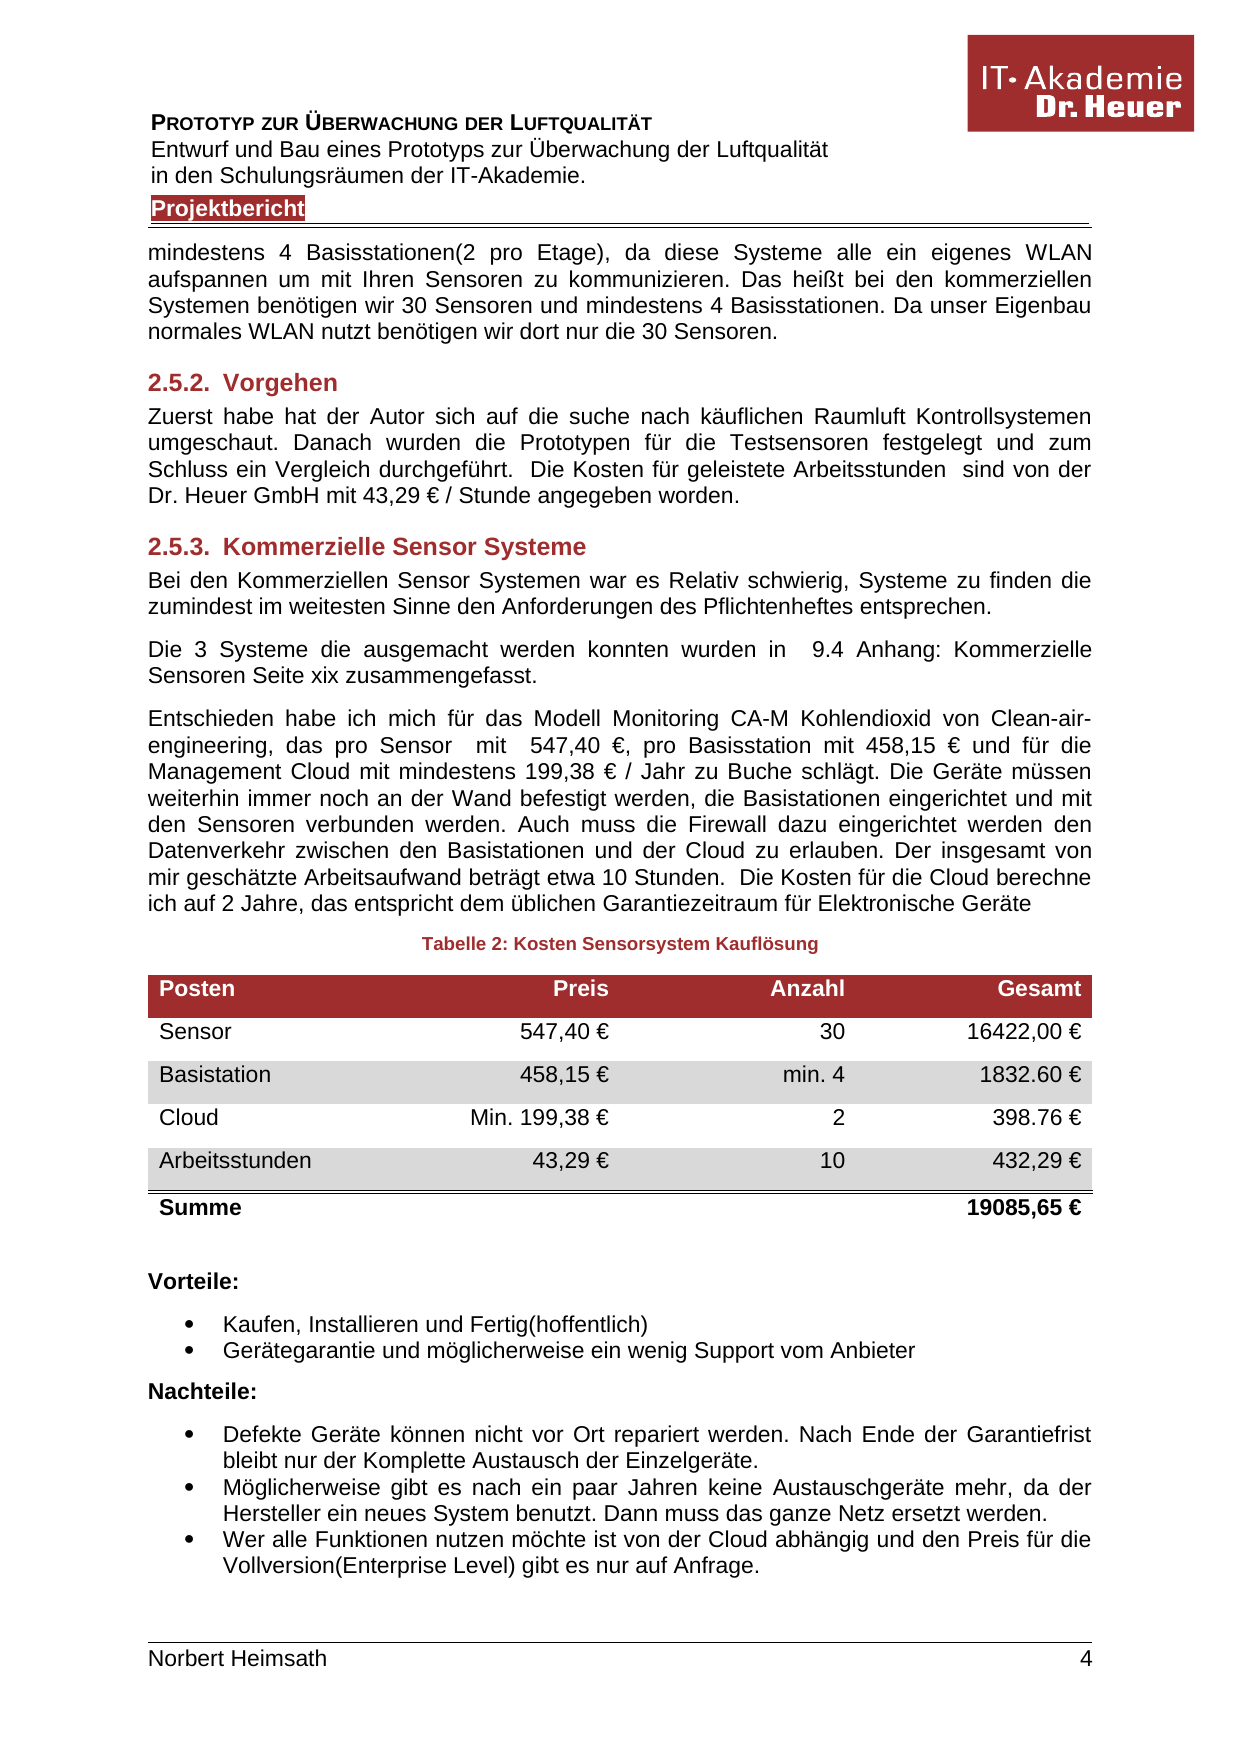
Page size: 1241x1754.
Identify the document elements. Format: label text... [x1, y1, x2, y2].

table_header Preis [384, 975, 620, 1018]
table_cell 19085,65 € [856, 1194, 1092, 1237]
table_cell 10 [620, 1148, 856, 1190]
table_cell min. 4 [620, 1061, 856, 1104]
table_cell 16422,00 € [856, 1018, 1092, 1061]
table_cell 1832.60 € [856, 1061, 1092, 1104]
table_cell 398.76 € [856, 1104, 1092, 1147]
table_header Anzahl [620, 975, 856, 1018]
table_cell Basistation [148, 1061, 384, 1104]
table_cell [384, 1194, 620, 1237]
subtitle Kommerzielle Sensor Systeme [148, 531, 1092, 560]
list Defekte Geräte können nicht vor Ort repariert werden. Nach Ende der Garantiefrist bleibt nur der Komplette Austausch der Einzelgeräte. [185, 1421, 1092, 1473]
table_cell Arbeitsstunden [148, 1148, 384, 1190]
table_cell Cloud [148, 1104, 384, 1147]
table_cell Sensor [148, 1018, 384, 1061]
list Möglicherweise gibt es nach ein paar Jahren keine Austauschgeräte mehr, da der Hersteller ein neues System benutzt. Dann muss das ganze Netz ersetzt werden. [185, 1473, 1092, 1526]
text Nachteile: [148, 1378, 1092, 1404]
text Bei den Kommerziellen Sensor Systemen war es Relativ schwierig, Systeme zu finden die zumindest im weitesten Sinne den Anforderungen des Pflichtenheftes entsprechen. [148, 567, 1092, 619]
table_cell 547,40 € [384, 1018, 620, 1061]
table_cell 458,15 € [384, 1061, 620, 1104]
text mindestens 4 Basisstationen(2 pro Etage), da diese Systeme alle ein eigenes WLAN aufspannen um mit Ihren Sensoren zu kommunizieren. Das heißt bei den kommerziellen Systemen benötigen wir 30 Sensoren und mindestens 4 Basisstationen. Da unser Eigenbau normales WLAN nutzt benötigen wir dort nur die 30 Sensoren. [148, 239, 1092, 344]
table_cell Summe [148, 1194, 384, 1237]
text Entschieden habe ich mich für das Modell Monitoring CA-M Kohlendioxid von Clean-air-engineering, das pro Sensor mit 547,40 €, pro Basisstation mit 458,15 € und für die Management Cloud mit mindestens 199,38 € / Jahr zu Buche schlägt. Die Geräte müssen weiterhin immer noch an der Wand befestigt werden, die Basistationen eingerichtet und mit den Sensoren verbunden werden. Auch muss die Firewall dazu eingerichtet werden den Datenverkehr zwischen den Basistationen und der Cloud zu erlauben. Der insgesamt von mir geschätzte Arbeitsaufwand beträgt etwa 10 Stunden. Die Kosten für die Cloud berechne ich auf 2 Jahre, das entspricht dem üblichen Garantiezeitraum für Elektronische Geräte [148, 705, 1092, 916]
table_cell 43,29 € [384, 1148, 620, 1190]
table_cell 2 [620, 1104, 856, 1147]
text Tabelle 2: Kosten Sensorsystem Kauflösung [148, 933, 1092, 954]
list Gerätegarantie und möglicherweise ein wenig Support vom Anbieter [185, 1337, 1092, 1363]
text Zuerst habe hat der Autor sich auf die suche nach käuflichen Raumluft Kontrollsystemen umgeschaut. Danach wurden die Prototypen für die Testsensoren festgelegt und zum Schluss ein Vergleich durchgeführt. Die Kosten für geleistete Arbeitsstunden sind von der Dr. Heuer GmbH mit 43,29 € / Stunde angegeben worden. [148, 403, 1092, 508]
table_cell [620, 1194, 856, 1237]
table_cell 30 [620, 1018, 856, 1061]
table_cell Min. 199,38 € [384, 1104, 620, 1147]
subtitle Vorgehen [148, 368, 1092, 396]
list Wer alle Funktionen nutzen möchte ist von der Cloud abhängig und den Preis für die Vollversion(Enterprise Level) gibt es nur auf Anfrage. [185, 1526, 1092, 1579]
table_header Posten [148, 975, 384, 1018]
table_header Gesamt [856, 975, 1092, 1018]
table_cell 432,29 € [856, 1148, 1092, 1190]
list Kaufen, Installieren und Fertig(hoffentlich) [185, 1311, 1092, 1337]
text Die 3 Systeme die ausgemacht werden konnten wurden in 9.4 Anhang: Kommerzielle Sensoren Seite xix zusammengefasst. [148, 636, 1092, 689]
text Vorteile: [148, 1268, 1092, 1294]
